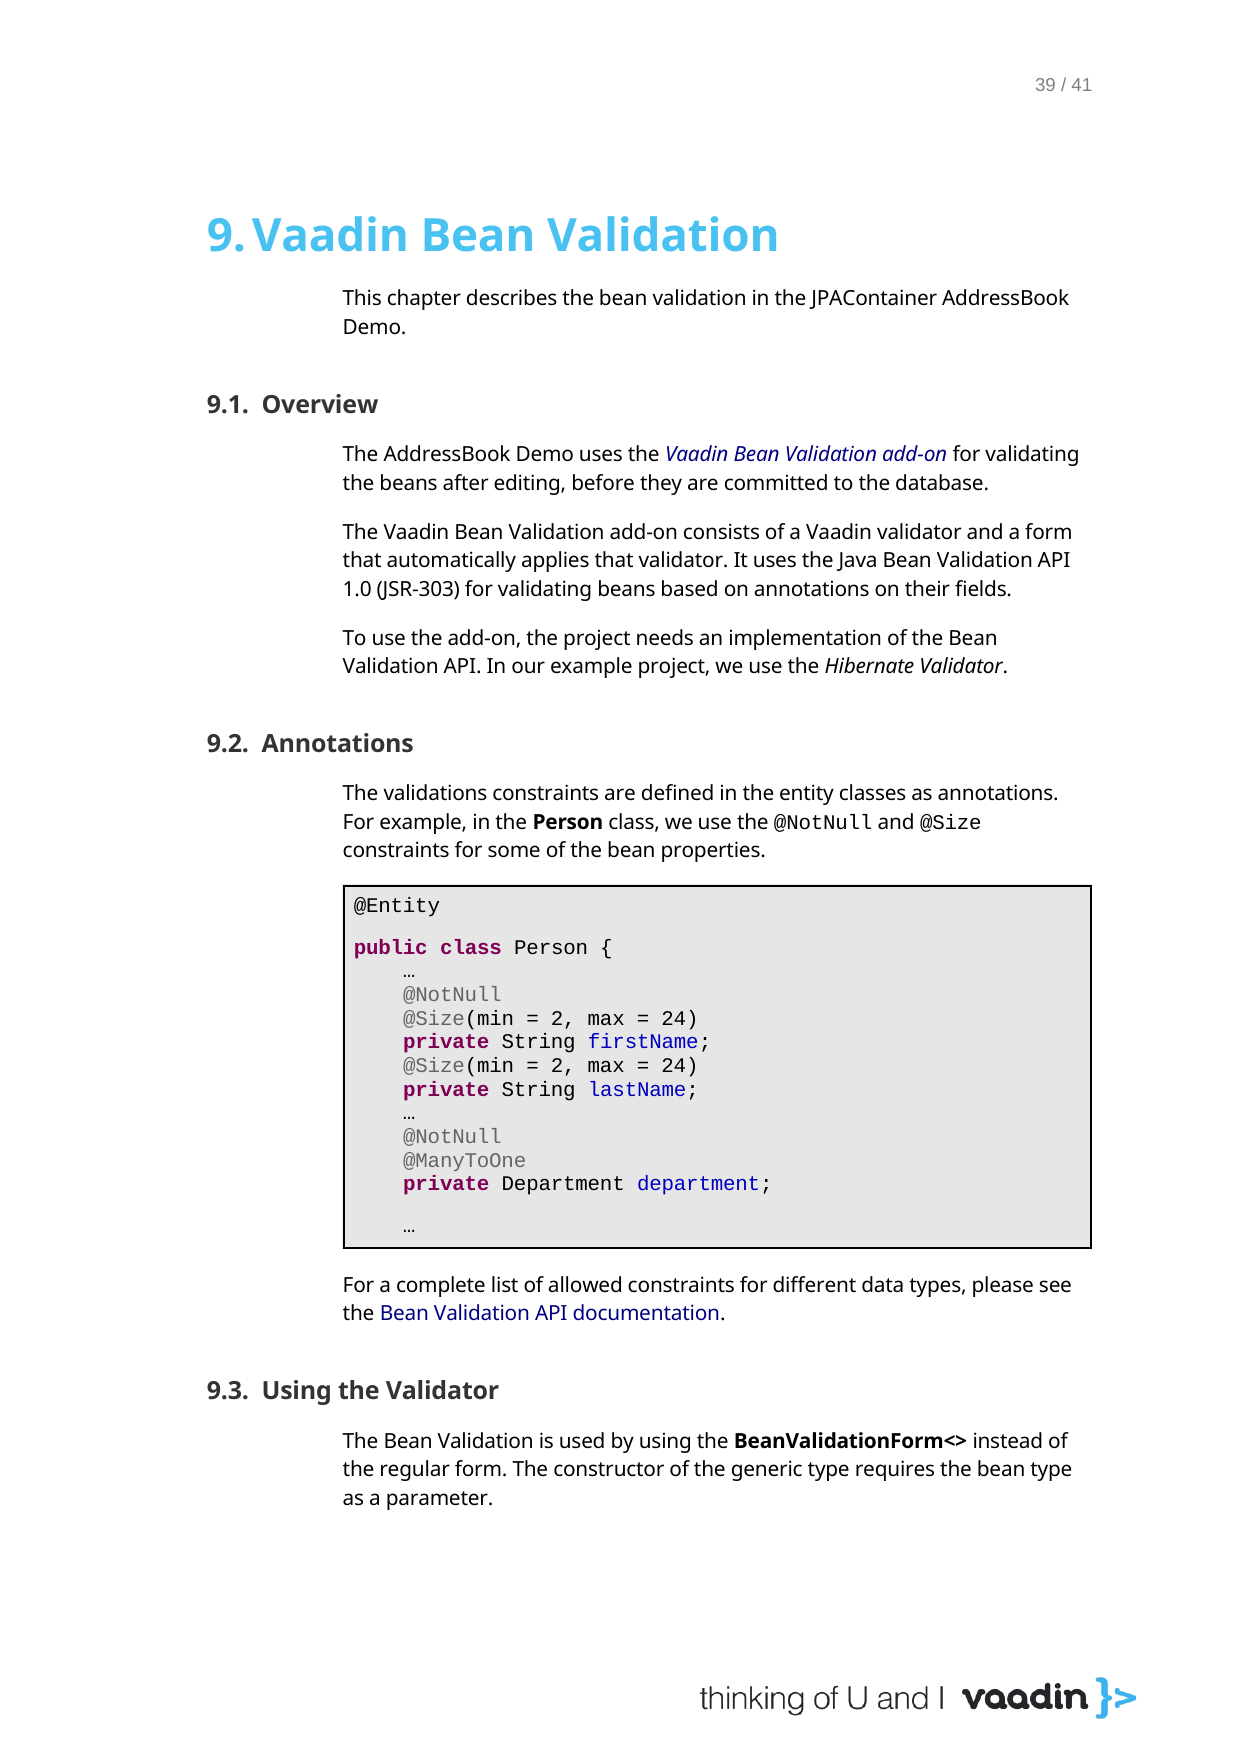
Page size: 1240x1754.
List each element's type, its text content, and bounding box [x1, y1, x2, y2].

picture [699, 1673, 1139, 1721]
text For a complete list of allowed constraints for different data types, please see the Bean Validation API documentation. [342, 1270, 1092, 1327]
text The AddressBook Demo uses the Vaadin Bean Validation add-on for validating the beans after editing, before they are committed to the database. [342, 439, 1092, 496]
text private Department department; [345, 1173, 1090, 1206]
subtitle Using the Validator [207, 1373, 1092, 1407]
subtitle Annotations [207, 726, 1092, 760]
text @ManyToOne [345, 1150, 1090, 1173]
text … [345, 1206, 1090, 1247]
text private String firstName; [345, 1031, 1090, 1055]
text … [345, 1102, 1090, 1126]
text @NotNull [345, 984, 1090, 1008]
text @Entity [345, 887, 1090, 928]
text To use the add-on, the project needs an implementation of the Bean Validation API. In our example project, we use the Hibernate Validator. [342, 623, 1092, 679]
text private String lastName; [345, 1079, 1090, 1102]
text The Bean Validation is used by using the BeanValidationForm<> instead of the regular form. The constructor of the generic type requires the bean type as a parameter. [342, 1426, 1092, 1511]
text @NotNull [345, 1126, 1090, 1150]
text … [345, 961, 1090, 984]
text This chapter describes the bean validation in the JPAContainer AddressBook Demo. [342, 283, 1092, 340]
subtitle Vaadin Bean Validation [207, 202, 1092, 264]
text public class Person { [345, 928, 1090, 961]
text The Vaadin Bean Validation add-on consists of a Vaadin validator and a form that automatically applies that validator. It uses the Java Bean Validation API 1.0 (JSR-303) for validating beans based on annotations on their fields. [342, 517, 1092, 602]
text @Size(min = 2, max = 24) [345, 1008, 1090, 1031]
text @Size(min = 2, max = 24) [345, 1055, 1090, 1079]
subtitle Overview [207, 386, 1092, 420]
text The validations constraints are defined in the entity classes as annotations. For example, in the Person class, we use the @NotNull and @Size constraints for some of the bean properties. [342, 778, 1092, 864]
